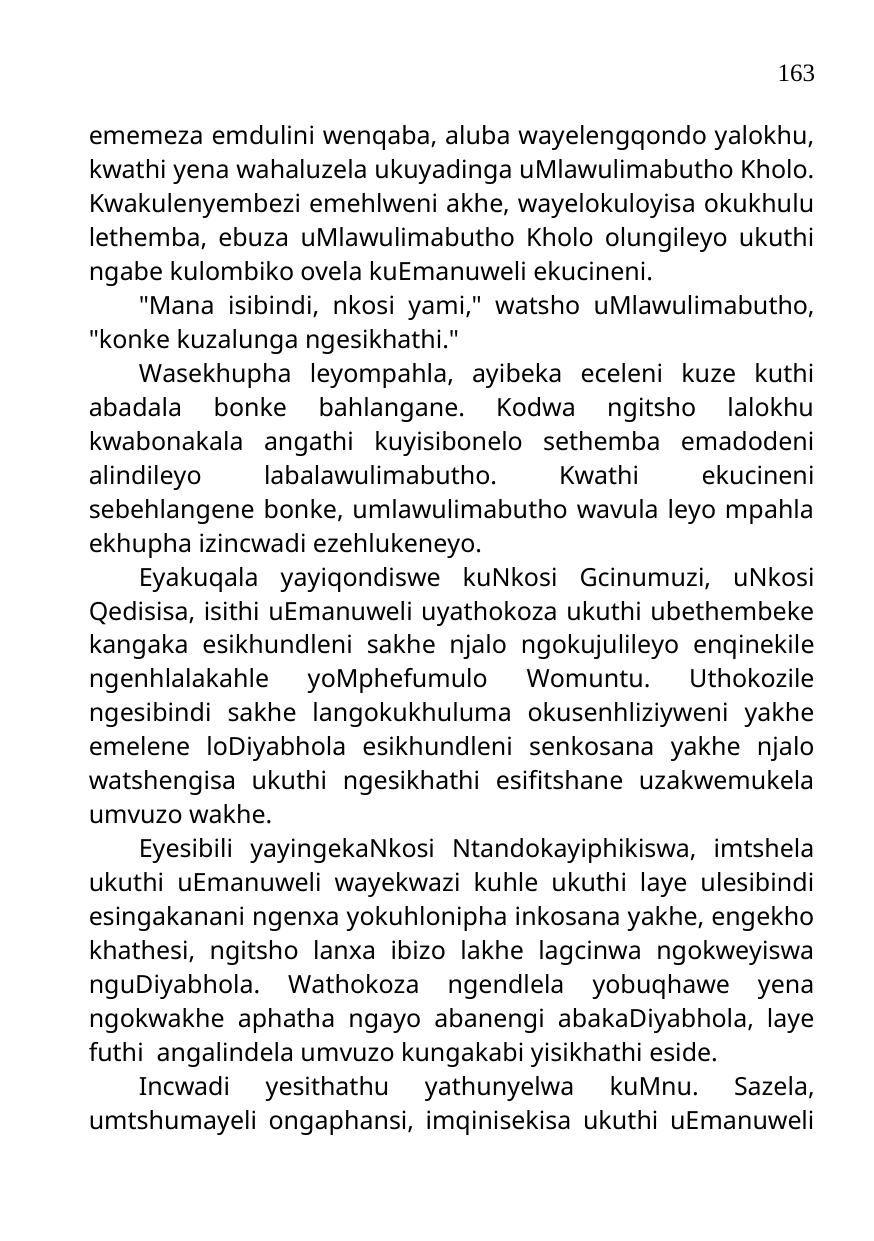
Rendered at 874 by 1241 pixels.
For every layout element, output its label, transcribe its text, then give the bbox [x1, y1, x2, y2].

text Eyesibili yayingekaNkosi Ntandokayiphikiswa, imtshela ukuthi uEmanuweli wayekwazi kuhle ukuthi laye ulesibindi esingakanani ngenxa yokuhlonipha inkosana yakhe, engekho khathesi, ngitsho lanxa ibizo lakhe lagcinwa ngokweyiswa nguDiyabhola. Wathokoza ngendlela yobuqhawe yena ngokwakhe aphatha ngayo abanengi abakaDiyabhola, laye futhi angalindela umvuzo kungakabi yisikhathi eside. [88, 831, 815, 1069]
text Eyakuqala yayiqondiswe kuNkosi Gcinumuzi, uNkosi Qedisisa, isithi uEmanuweli uyathokoza ukuthi ubethembeke kangaka esikhundleni sakhe njalo ngokujulileyo enqinekile ngenhlalakahle yoMphefumulo Womuntu. Uthokozile ngesibindi sakhe langokukhuluma okusenhliziyweni yakhe emelene loDiyabhola esikhundleni senkosana yakhe njalo watshengisa ukuthi ngesikhathi esifitshane uzakwemukela umvuzo wakhe. [88, 559, 815, 831]
text Incwadi yesithathu yathunyelwa kuMnu. Sazela, umtshumayeli ongaphansi, imqinisekisa ukuthi uEmanuweli [88, 1069, 815, 1137]
text ememeza emdulini wenqaba, aluba wayelengqondo yalokhu, kwathi yena wahaluzela ukuyadinga uMlawulimabutho Kholo. Kwakulenyembezi emehlweni akhe, wayelokuloyisa okukhulu lethemba, ebuza uMlawulimabutho Kholo olungileyo ukuthi ngabe kulombiko ovela kuEmanuweli ekucineni. [88, 118, 815, 288]
text "Mana isibindi, nkosi yami," watsho uMlawulimabutho, "konke kuzalunga ngesikhathi." [88, 288, 815, 356]
text Wasekhupha leyompahla, ayibeka eceleni kuze kuthi abadala bonke bahlangane. Kodwa ngitsho lalokhu kwabonakala angathi kuyisibonelo sethemba emadodeni alindileyo labalawulimabutho. Kwathi ekucineni sebehlangene bonke, umlawulimabutho wavula leyo mpahla ekhupha izincwadi ezehlukeneyo. [88, 356, 815, 559]
